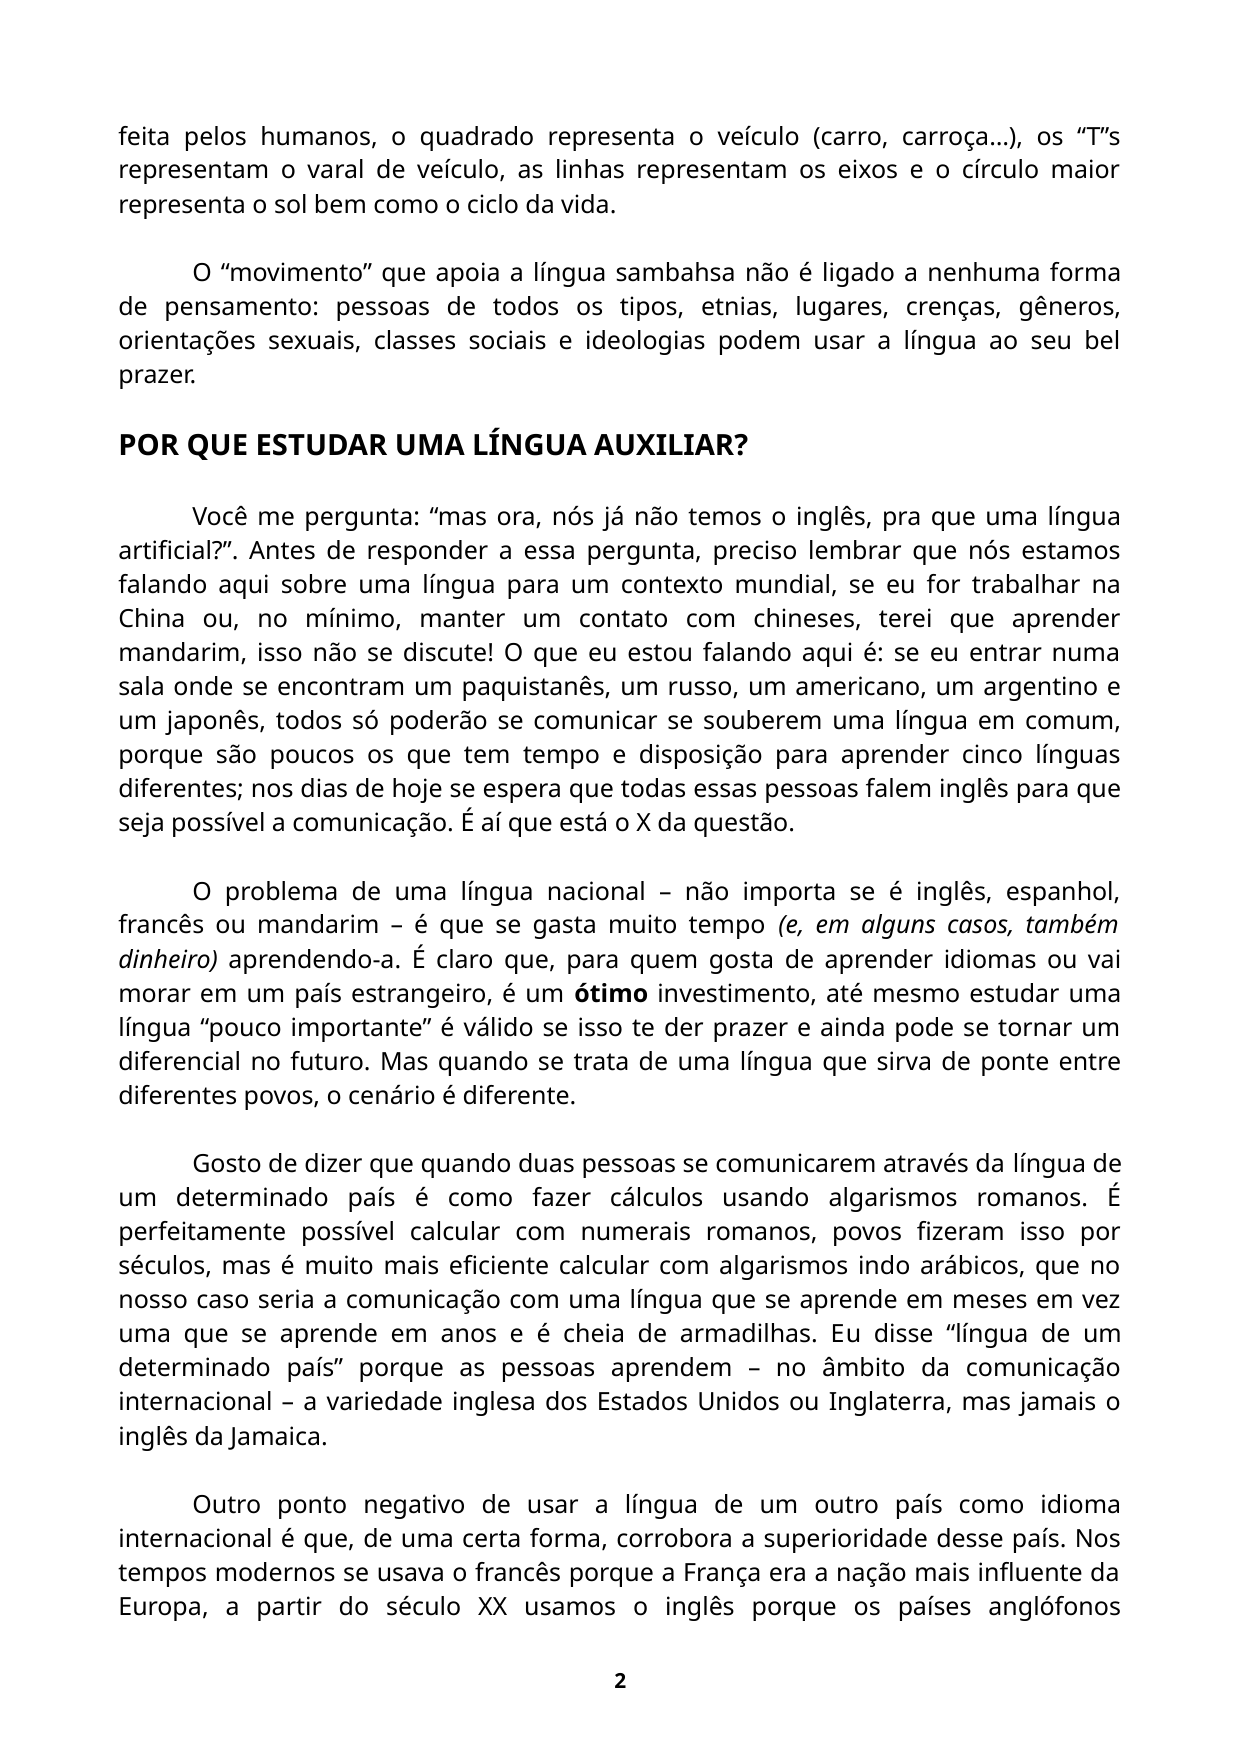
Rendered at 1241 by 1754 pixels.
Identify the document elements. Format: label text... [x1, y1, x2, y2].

text feita pelos humanos, o quadrado representa o veículo (carro, carroça…), os “T”s representam o varal de veículo, as linhas representam os eixos e o círculo maior representa o sol bem como o ciclo da vida. [118, 118, 1122, 220]
text Você me pergunta: “mas ora, nós já não temos o inglês, pra que uma língua artificial?”. Antes de responder a essa pergunta, preciso lembrar que nós estamos falando aqui sobre uma língua para um contexto mundial, se eu for trabalhar na China ou, no mínimo, manter um contato com chineses, terei que aprender mandarim, isso não se discute! O que eu estou falando aqui é: se eu entrar numa sala onde se encontram um paquistanês, um russo, um americano, um argentino e um japonês, todos só poderão se comunicar se souberem uma língua em comum, porque são poucos os que tem tempo e disposição para aprender cinco línguas diferentes; nos dias de hoje se espera que todas essas pessoas falem inglês para que seja possível a comunicação. É aí que está o X da questão. [118, 498, 1122, 839]
subtitle POR QUE ESTUDAR UMA LÍNGUA AUXILIAR? [118, 425, 1122, 464]
text O “movimento” que apoia a língua sambahsa não é ligado a nenhuma forma de pensamento: pessoas de todos os tipos, etnias, lugares, crenças, gêneros, orientações sexuais, classes sociais e ideologias podem usar a língua ao seu bel prazer. [118, 254, 1122, 391]
text Gosto de dizer que quando duas pessoas se comunicarem através da língua de um determinado país é como fazer cálculos usando algarismos romanos. É perfeitamente possível calcular com numerais romanos, povos fizeram isso por séculos, mas é muito mais eficiente calcular com algarismos indo arábicos, que no nosso caso seria a comunicação com uma língua que se aprende em meses em vez uma que se aprende em anos e é cheia de armadilhas. Eu disse “língua de um determinado país” porque as pessoas aprendem – no âmbito da comunicação internacional – a variedade inglesa dos Estados Unidos ou Inglaterra, mas jamais o inglês da Jamaica. [118, 1146, 1122, 1452]
text Outro ponto negativo de usar a língua de um outro país como idioma internacional é que, de uma certa forma, corrobora a superioridade desse país. Nos tempos modernos se usava o francês porque a França era a nação mais influente da Europa, a partir do século XX usamos o inglês porque os países anglófonos [118, 1486, 1122, 1622]
text O problema de uma língua nacional – não importa se é inglês, espanhol, francês ou mandarim – é que se gasta muito tempo (e, em alguns casos, também dinheiro) aprendendo-a. É claro que, para quem gosta de aprender idiomas ou vai morar em um país estrangeiro, é um ótimo investimento, até mesmo estudar uma língua “pouco importante” é válido se isso te der prazer e ainda pode se tornar um diferencial no futuro. Mas quando se trata de uma língua que sirva de ponte entre diferentes povos, o cenário é diferente. [118, 873, 1122, 1112]
